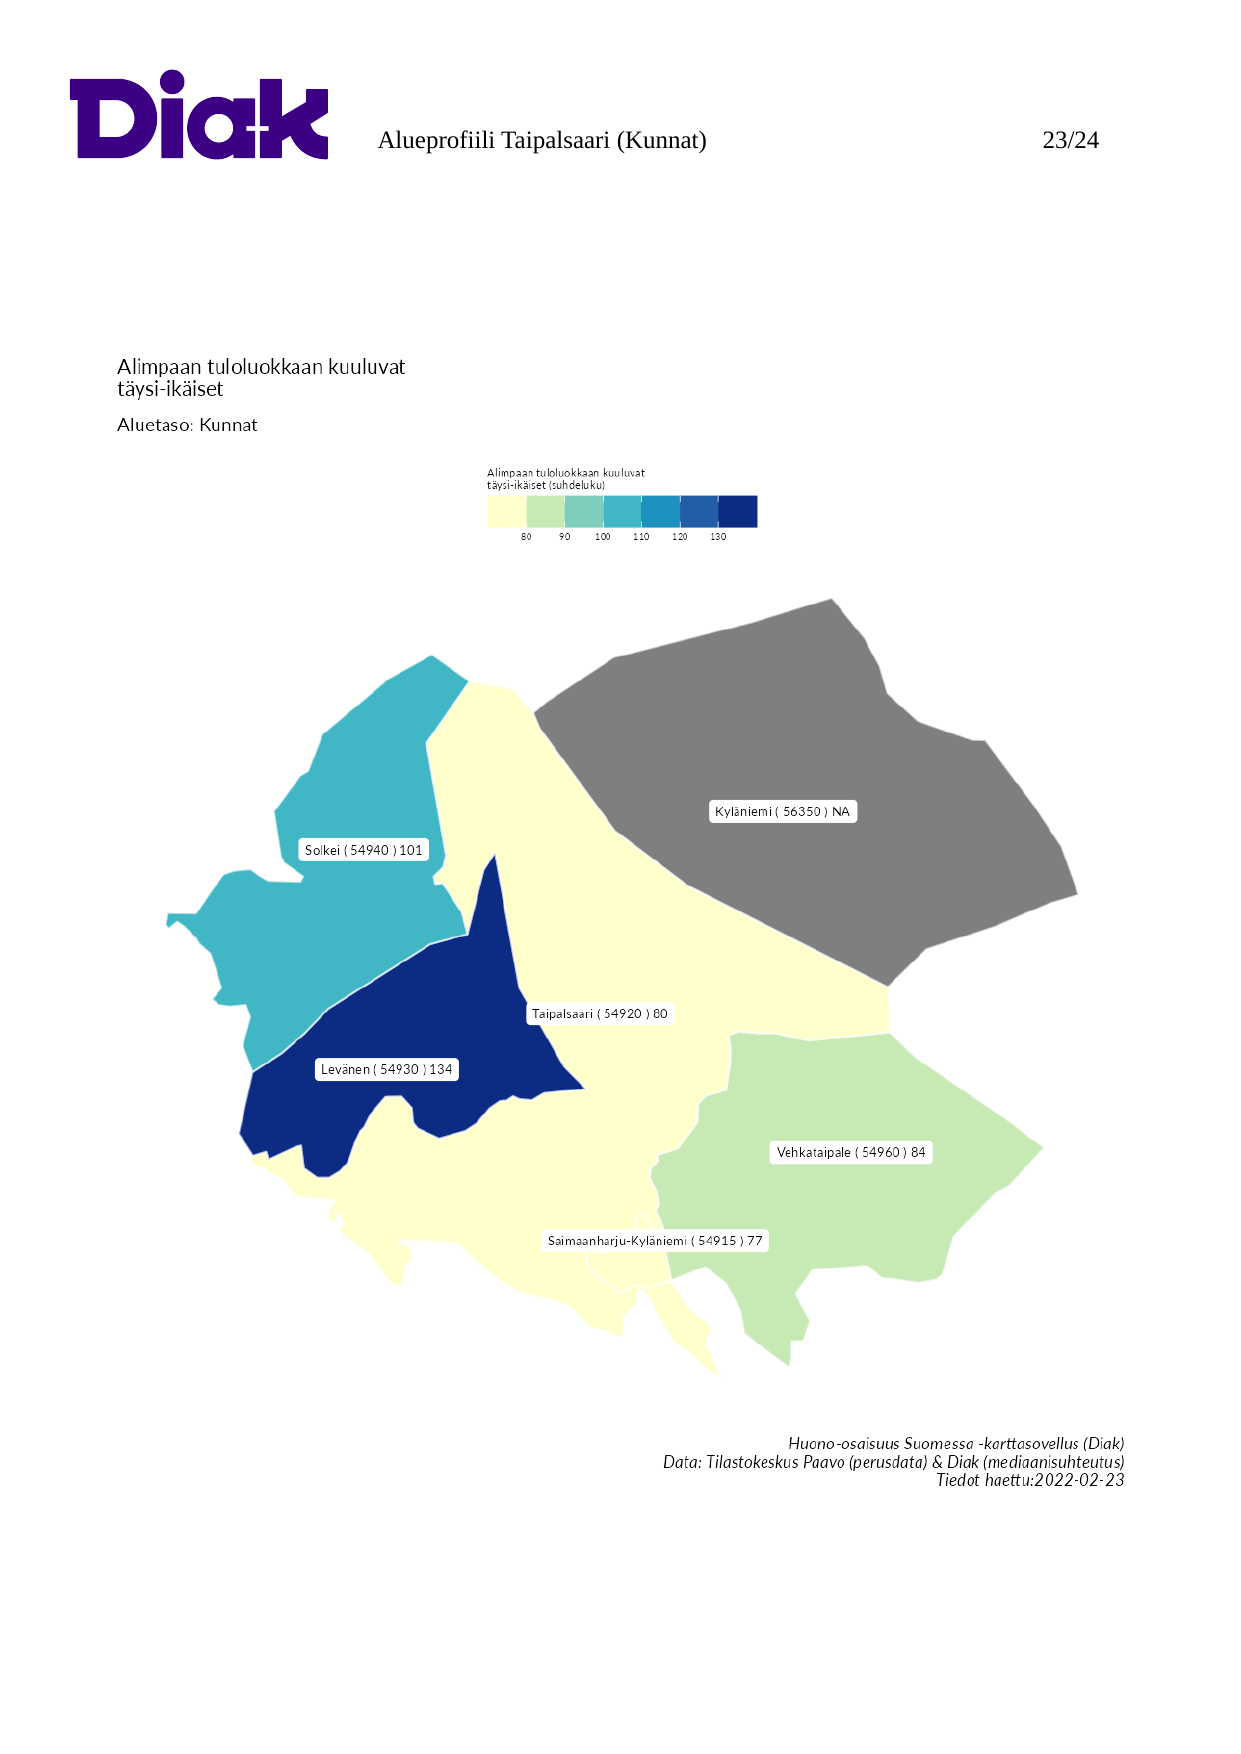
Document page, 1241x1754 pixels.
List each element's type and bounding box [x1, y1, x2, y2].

picture [61, 196, 1179, 1651]
